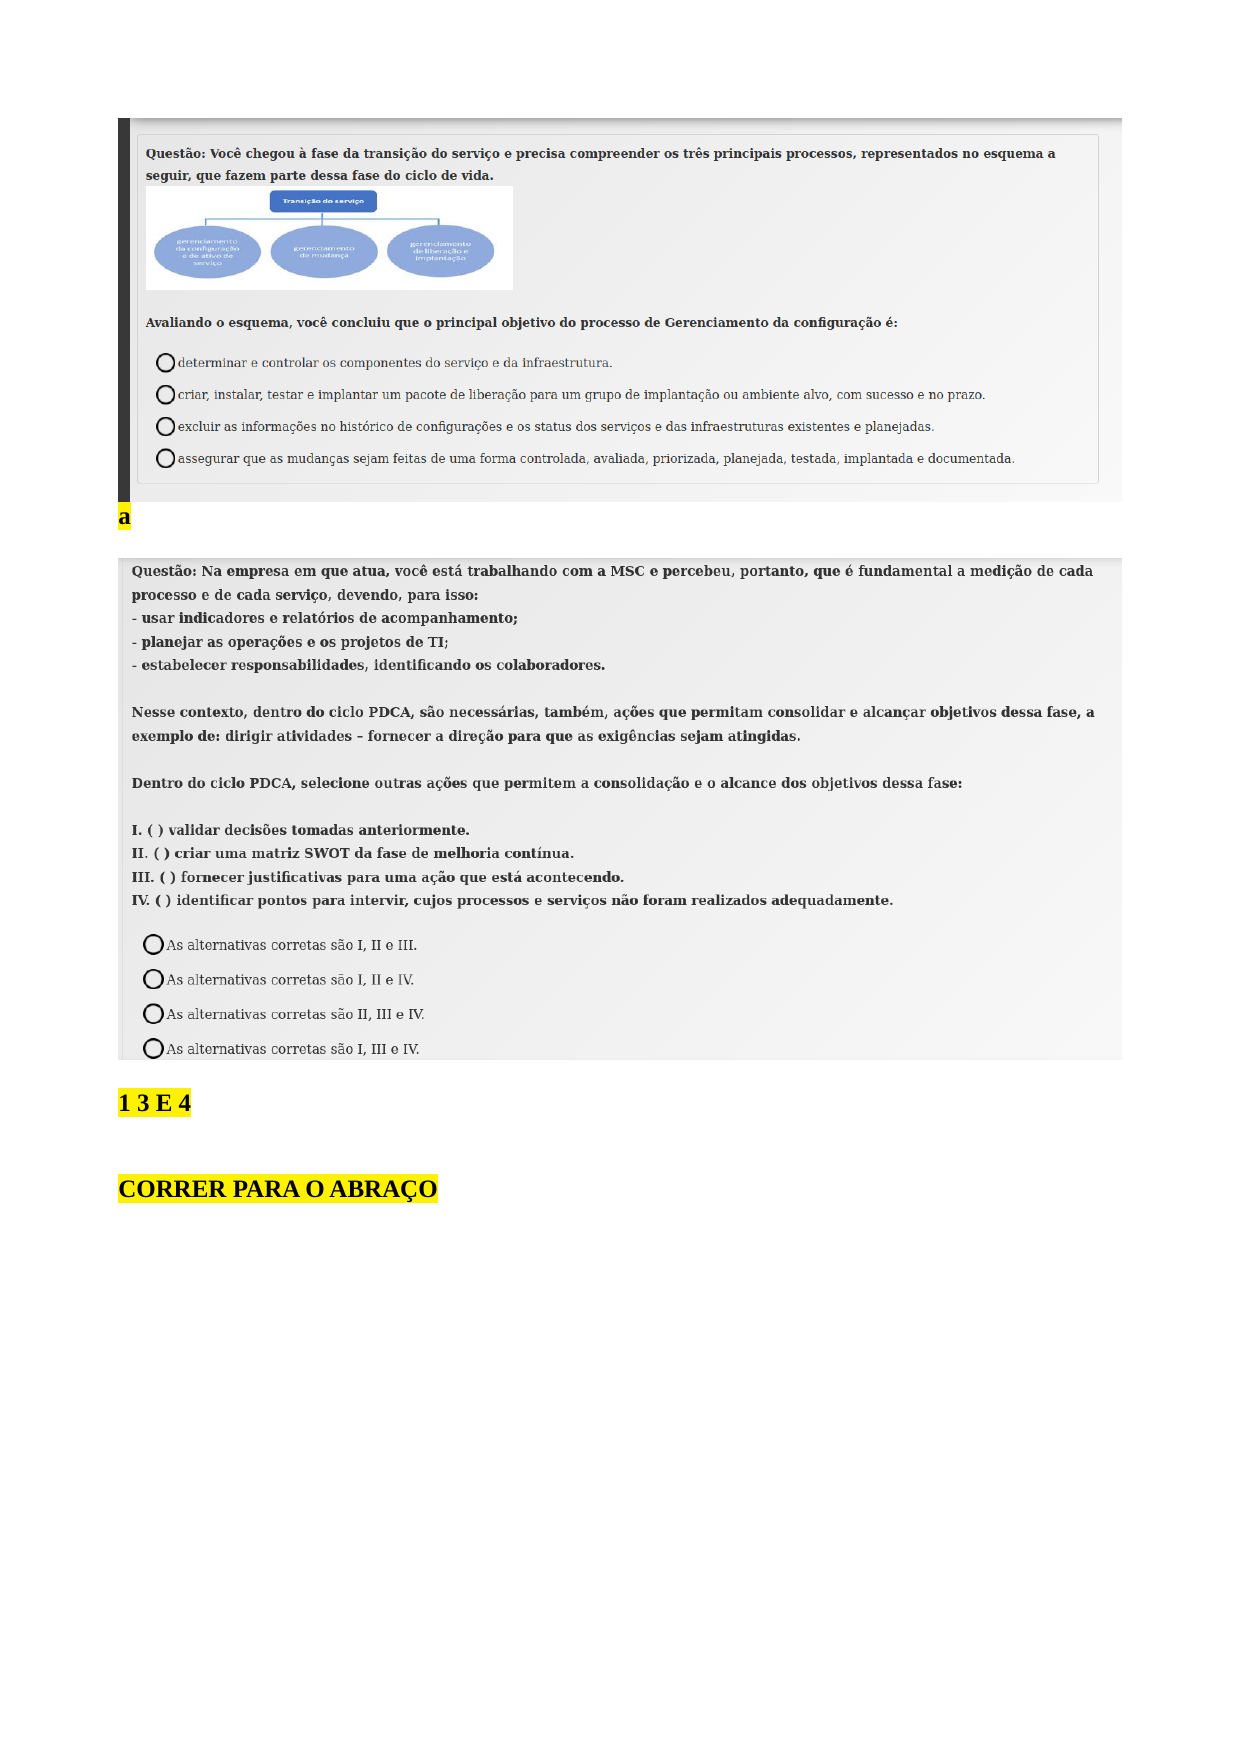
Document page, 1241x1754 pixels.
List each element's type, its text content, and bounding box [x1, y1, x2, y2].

text 1 3 E 4 [118, 1088, 1122, 1117]
picture [118, 118, 1123, 502]
text a [118, 502, 1122, 530]
picture [118, 558, 1123, 1060]
text CORRER PARA O ABRAÇO [118, 1174, 1122, 1203]
